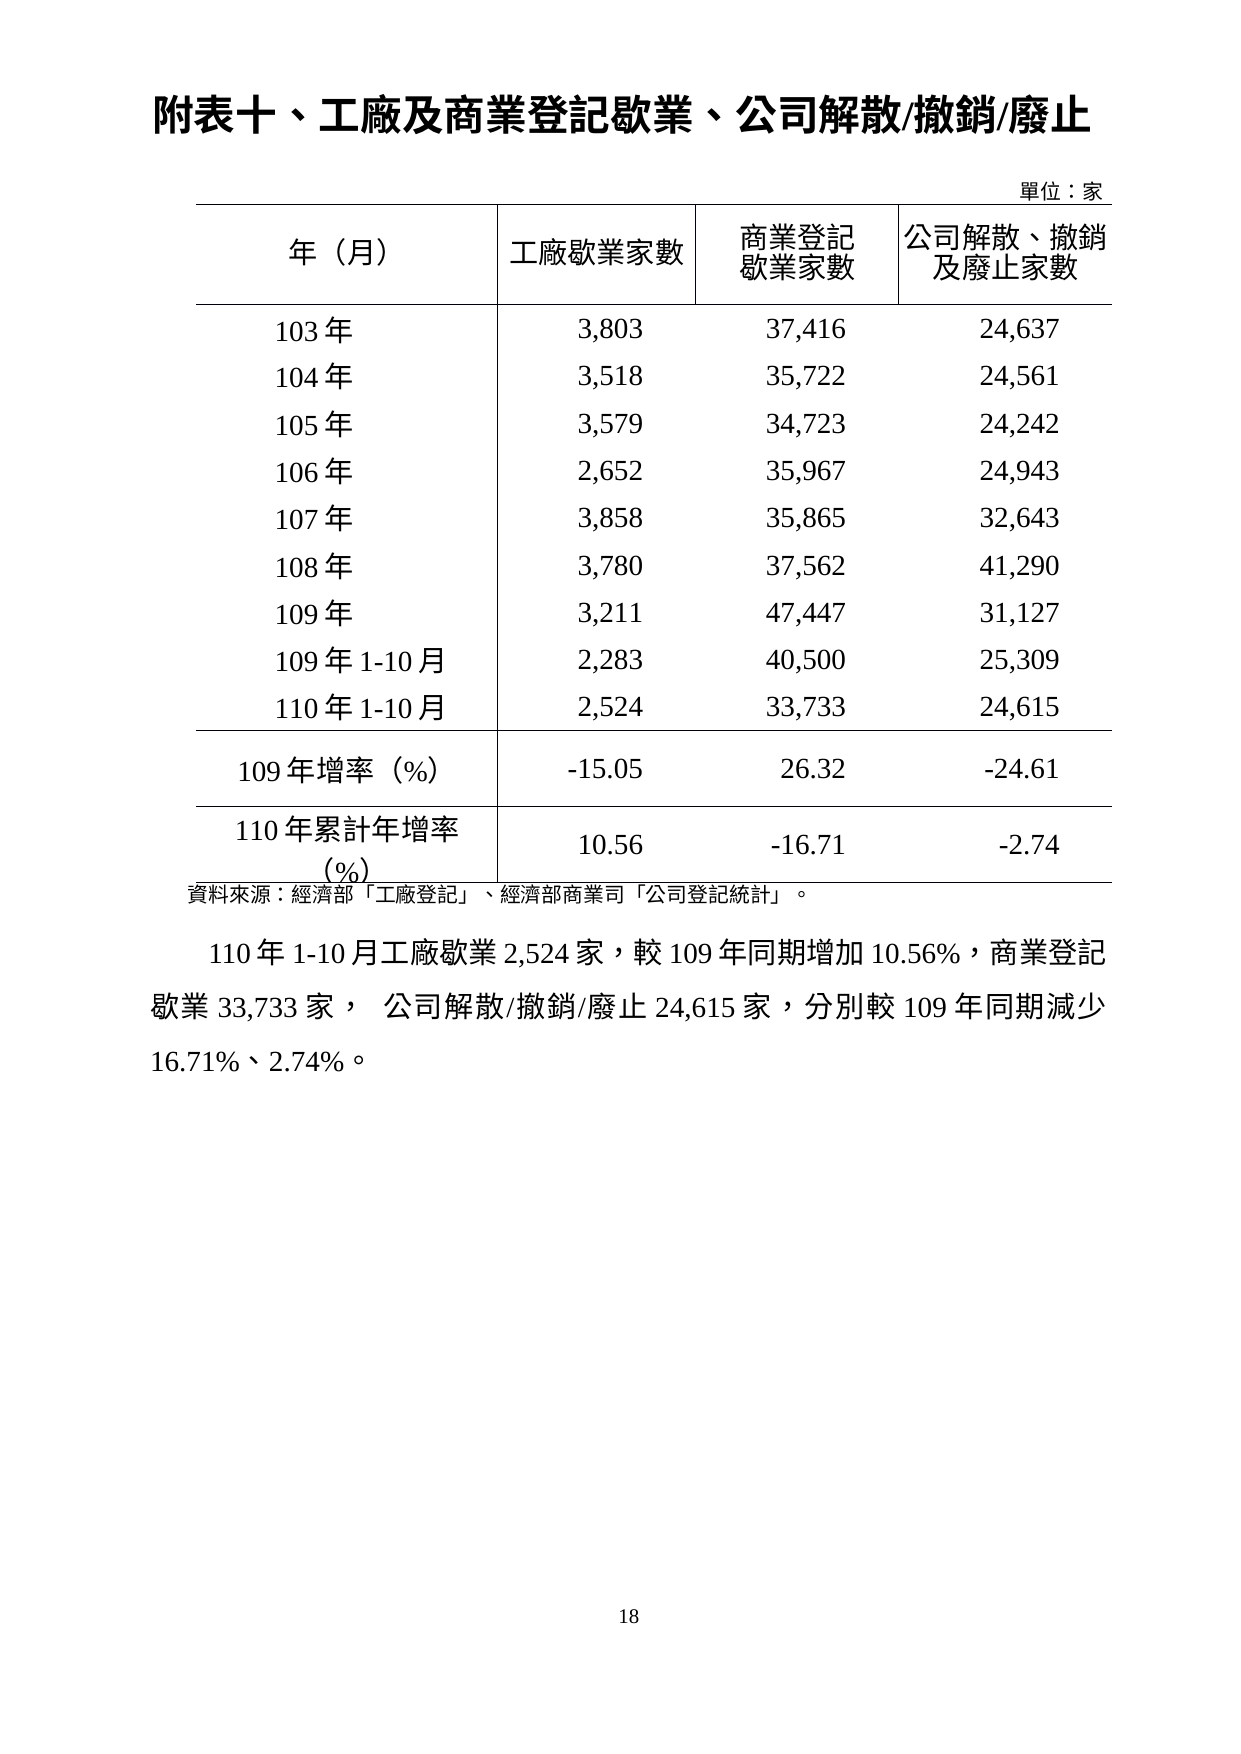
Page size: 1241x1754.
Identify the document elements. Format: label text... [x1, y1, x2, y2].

table_header 工廠歇業家數 [498, 205, 695, 304]
table_cell 2,283 [498, 635, 696, 683]
table_cell -24.61 [899, 731, 1112, 806]
text 資料來源：經濟部「工廠登記」、經濟部商業司「公司登記統計」。 [187, 883, 1070, 908]
table_cell 3,780 [498, 541, 696, 588]
table_cell 3,858 [498, 494, 696, 541]
text 單位：家 [150, 179, 1103, 204]
table_cell 2,652 [498, 446, 696, 493]
table_cell 32,643 [899, 494, 1112, 541]
table_cell 3,211 [498, 588, 696, 635]
table_cell 2,524 [498, 683, 696, 730]
table_cell 24,943 [899, 446, 1112, 493]
table_cell 110年1-10月 [196, 683, 497, 730]
table_cell -2.74 [899, 807, 1112, 882]
table_cell 41,290 [899, 541, 1112, 588]
table_cell 47,447 [696, 588, 899, 635]
table_header 公司解散、撤銷 及廢止家數 [899, 205, 1112, 304]
table_cell 34,723 [696, 399, 899, 446]
table_cell 108年 [196, 541, 497, 588]
table_cell 26.32 [696, 731, 899, 806]
table_cell 103年 [196, 305, 497, 352]
table_cell 105年 [196, 399, 497, 446]
table_cell 37,562 [696, 541, 899, 588]
table_cell -15.05 [498, 731, 696, 806]
table_header 年（月） [196, 205, 497, 304]
table_cell 109年 [196, 588, 497, 635]
table_cell 33,733 [696, 683, 899, 730]
table_cell 3,518 [498, 352, 696, 399]
table_header 商業登記 歇業家數 [696, 205, 898, 304]
table_cell 3,803 [498, 305, 696, 352]
table_cell 40,500 [696, 635, 899, 683]
table_cell 37,416 [696, 305, 899, 352]
table_cell 35,967 [696, 446, 899, 493]
table_cell 24,615 [899, 683, 1112, 730]
table_cell 106年 [196, 446, 497, 493]
text 附表十、工廠及商業登記歇業、公司解散/撤銷/廢止 [152, 87, 1131, 142]
table_cell 104年 [196, 352, 497, 399]
table_cell 35,722 [696, 352, 899, 399]
table_cell 109年增率（%） [196, 731, 497, 806]
table_cell 109年1-10月 [196, 635, 497, 683]
table_cell -16.71 [696, 807, 899, 882]
table_cell 24,637 [899, 305, 1112, 352]
table_cell 110年累計年增率（%） [196, 807, 497, 882]
table_cell 107年 [196, 494, 497, 541]
table_cell 3,579 [498, 399, 696, 446]
table_cell 25,309 [899, 635, 1112, 683]
table_cell 24,561 [899, 352, 1112, 399]
table_cell 35,865 [696, 494, 899, 541]
text 110年1-10月工廠歇業2,524家，較109年同期增加10.56%，商業登記歇業33,733家， 公司解散/撤銷/廢止24,615家，分別較109年同期減少16.71%、2.74%。 [150, 920, 1107, 1083]
table_cell 31,127 [899, 588, 1112, 635]
table_cell 24,242 [899, 399, 1112, 446]
table_cell 10.56 [498, 807, 696, 882]
